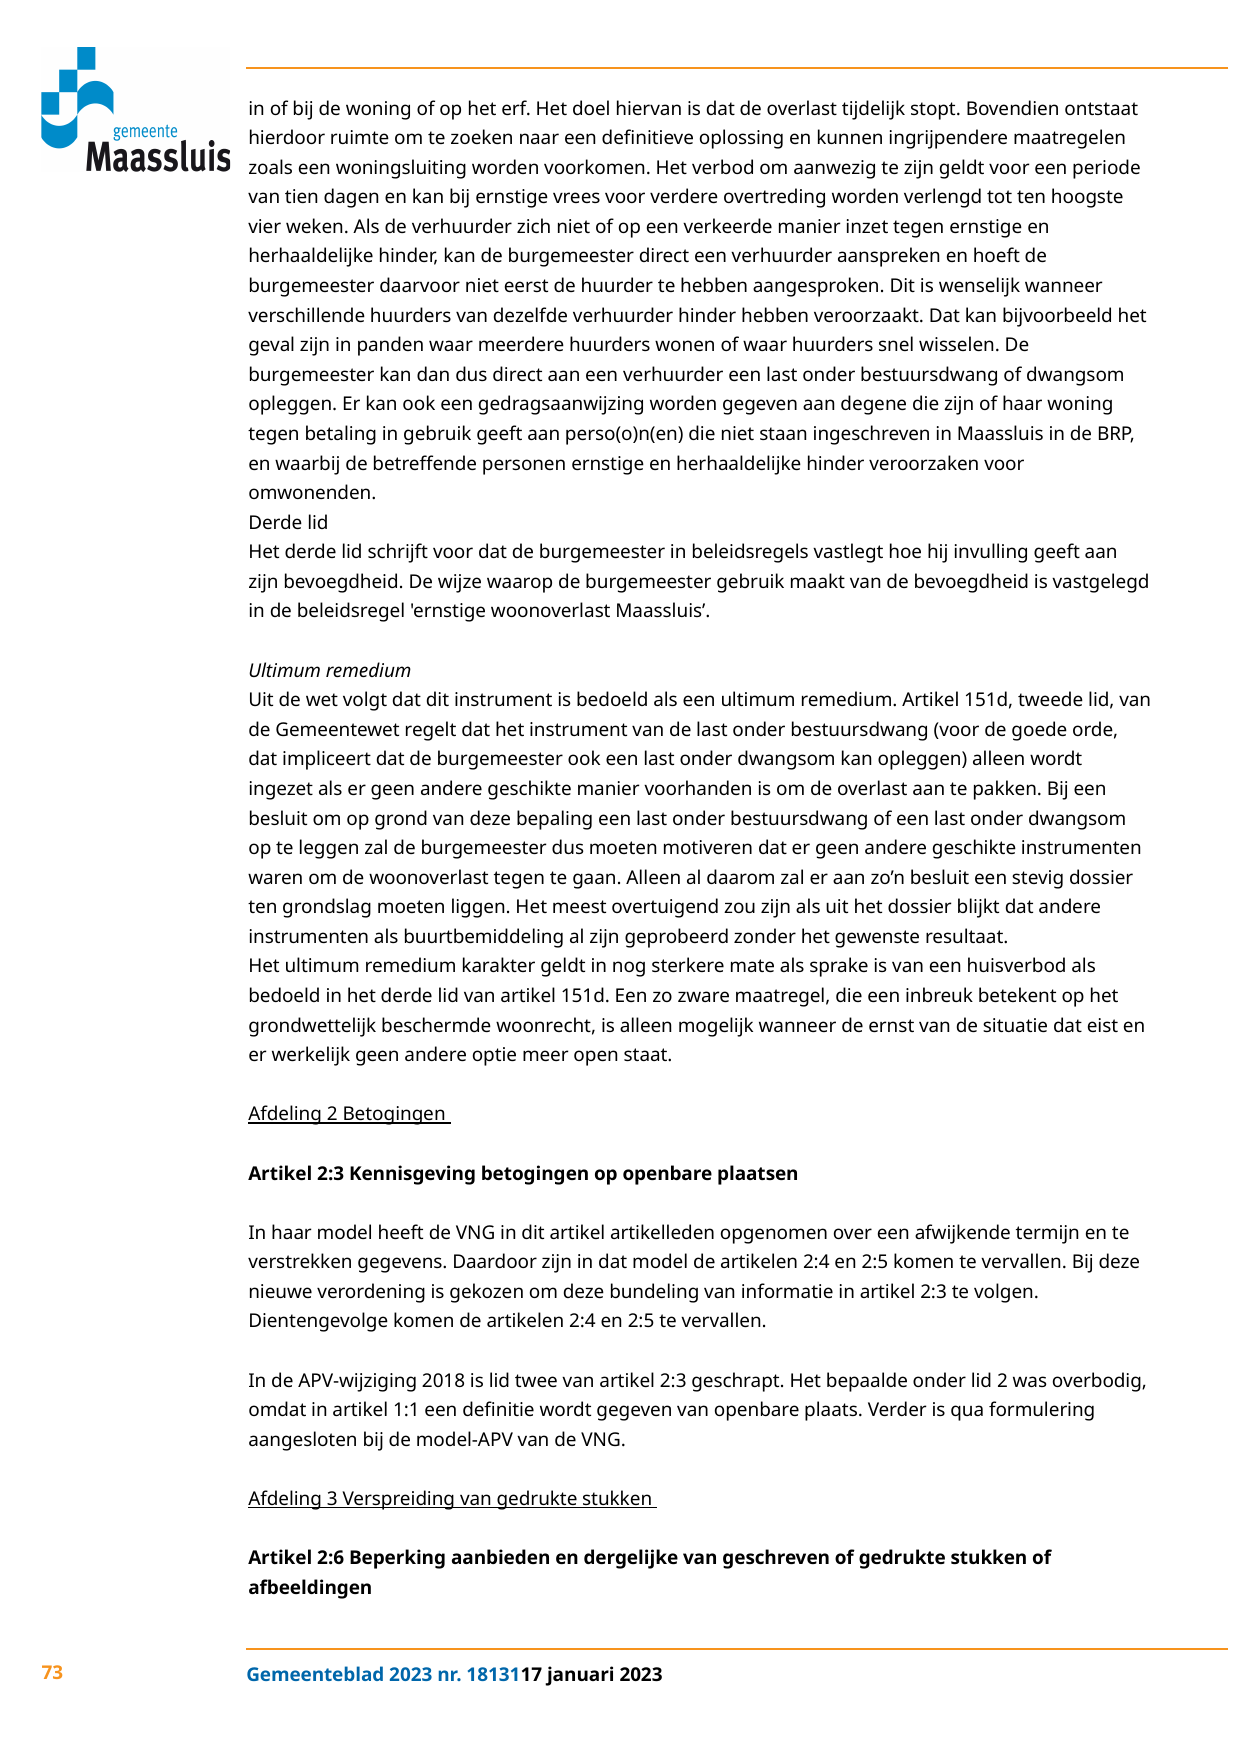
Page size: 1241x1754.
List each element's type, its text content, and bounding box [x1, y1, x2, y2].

text In de APV-wijziging 2018 is lid twee van artikel 2:3 geschrapt. Het bepaalde onder lid 2 was overbodig, omdat in artikel 1:1 een definitie wordt gegeven van openbare plaats. Verder is qua formulering aangesloten bij de model-APV van de VNG. [248, 1367, 1152, 1452]
picture [41, 47, 231, 172]
text Afdeling 2 Betogingen [248, 1101, 1152, 1126]
text Het derde lid schrijft voor dat de burgemeester in beleidsregels vastlegt hoe hij invulling geeft aan zijn bevoegdheid. De wijze waarop de burgemeester gebruik maakt van de bevoegdheid is vastgelegd in de beleidsregel 'ernstige woonoverlast Maassluis’. [248, 538, 1152, 623]
text Afdeling 3 Verspreiding van gedrukte stukken [248, 1485, 1152, 1511]
text In haar model heeft de VNG in dit artikel artikelleden opgenomen over een afwijkende termijn en te verstrekken gegevens. Daardoor zijn in dat model de artikelen 2:4 en 2:5 komen te vervallen. Bij deze nieuwe verordening is gekozen om deze bundeling van informatie in artikel 2:3 te volgen. Dientengevolge komen de artikelen 2:4 en 2:5 te vervallen. [248, 1219, 1152, 1333]
text Uit de wet volgt dat dit instrument is bedoeld als een ultimum remedium. Artikel 151d, tweede lid, van de Gemeentewet regelt dat het instrument van de last onder bestuursdwang (voor de goede orde, dat impliceert dat de burgemeester ook een last onder dwangsom kan opleggen) alleen wordt ingezet als er geen andere geschikte manier voorhanden is om de overlast aan te pakken. Bij een besluit om op grond van deze bepaling een last onder bestuursdwang of een last onder dwangsom op te leggen zal de burgemeester dus moeten motiveren dat er geen andere geschikte instrumenten waren om de woonoverlast tegen te gaan. Alleen al daarom zal er aan zo’n besluit een stevig dossier ten grondslag moeten liggen. Het meest overtuigend zou zijn als uit het dossier blijkt dat andere instrumenten als buurtbemiddeling al zijn geprobeerd zonder het gewenste resultaat. [248, 686, 1152, 949]
picture [41, 47, 77, 92]
text Ultimum remedium [248, 657, 1152, 683]
text Het ultimum remedium karakter geldt in nog sterkere mate als sprake is van een huisverbod als bedoeld in het derde lid van artikel 151d. Een zo zware maatregel, die een inbreuk betekent op het grondwettelijk beschermde woonrecht, is alleen mogelijk wanneer de ernst van de situatie dat eist en er werkelijk geen andere optie meer open staat. [248, 953, 1152, 1067]
text in of bij de woning of op het erf. Het doel hiervan is dat de overlast tijdelijk stopt. Bovendien ontstaat hierdoor ruimte om te zoeken naar een definitieve oplossing en kunnen ingrijpendere maatregelen zoals een woningsluiting worden voorkomen. Het verbod om aanwezig te zijn geldt voor een periode van tien dagen en kan bij ernstige vrees voor verdere overtreding worden verlengd tot ten hoogste vier weken. Als de verhuurder zich niet of op een verkeerde manier inzet tegen ernstige en herhaaldelijke hinder, kan de burgemeester direct een verhuurder aanspreken en hoeft de burgemeester daarvoor niet eerst de huurder te hebben aangesproken. Dit is wenselijk wanneer verschillende huurders van dezelfde verhuurder hinder hebben veroorzaakt. Dat kan bijvoorbeeld het geval zijn in panden waar meerdere huurders wonen of waar huurders snel wisselen. De burgemeester kan dan dus direct aan een verhuurder een last onder bestuursdwang of dwangsom opleggen. Er kan ook een gedragsaanwijzing worden gegeven aan degene die zijn of haar woning tegen betaling in gebruik geeft aan perso(o)n(en) die niet staan ingeschreven in Maassluis in de BRP, en waarbij de betreffende personen ernstige en herhaaldelijke hinder veroorzaken voor omwonenden. [248, 95, 1152, 505]
text Artikel 2:3 Kennisgeving betogingen op openbare plaatsen [248, 1160, 1152, 1186]
text Artikel 2:6 Beperking aanbieden en dergelijke van geschreven of gedrukte stukken of afbeeldingen [248, 1544, 1152, 1600]
text Derde lid [248, 509, 1152, 535]
